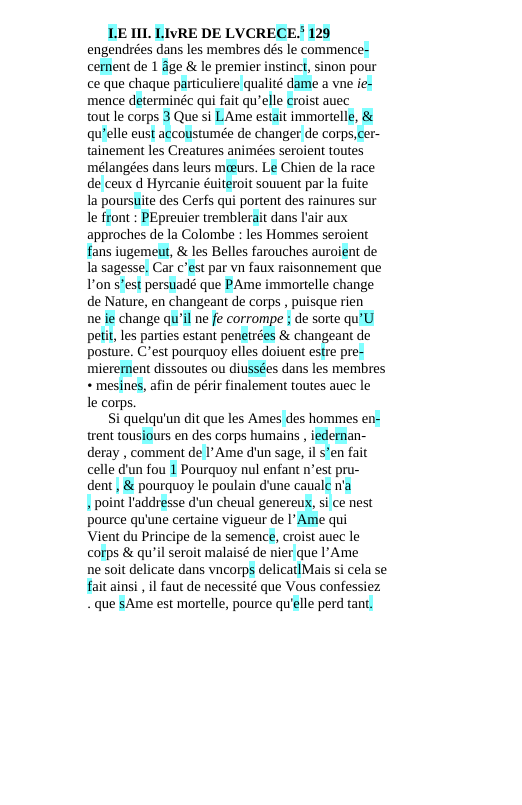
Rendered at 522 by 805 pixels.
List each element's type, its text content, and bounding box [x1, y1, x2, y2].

text Si quelqu'un dit que les Ames des hommes en- trent tousiours en des corps humains , iedernan- deray , comment de l’Ame d'un sage, il s’en fait celle d'un fou 1 Pourquoy nul enfant n’est pru- dent , & pourquoy le poulain d'une caualc n'a , point l'addresse d'un cheual genereux, si ce nest pource qu'une certaine vigueur de l’Ame qui Vient du Principe de la semence, croist auec le corps & qu’il seroit malaisé de nier que l’Ame ne soit delicate dans vncorps delicatlMais si cela se fait ainsi , il faut de necessité que Vous confessiez . que sAme est mortelle, pource qu'elle perd tant. [87, 410, 488, 611]
text I.E III. I.IvRE DE LVCRECE.5 129 engendrées dans les membres dés le commence- cernent de 1 âge & le premier instinct, sinon pour ce que chaque particuliere qualité dame a vne ie- mence determinéc qui fait qu’elle croist auec tout le corps 3 Que si LAme estait immortelle, & qu’elle eust accoustumée de changer de corps,cer- tainement les Creatures animées seroient toutes mélangées dans leurs mœurs. Le Chien de la race de ceux d Hyrcanie éuiteroit souuent par la fuite la poursuite des Cerfs qui portent des rainures sur le front : PEpreuier tremblerait dans l'air aux approches de la Colombe : les Hommes seroient fans iugemeut, & les Belles farouches auroient de la sagesse. Car c’est par vn faux raisonnement que l’on s’est persuadé que PAme immortelle change de Nature, en changeant de corps , puisque rien ne ie change qu’il ne fe corrompe ; de sorte qu’U petit, les parties estant penetrées & changeant de posture. C’est pourquoy elles doiuent estre pre- mierernent dissoutes ou diussées dans les membres • mesines, afin de périr finalement toutes auec le le corps. [87, 24, 488, 410]
